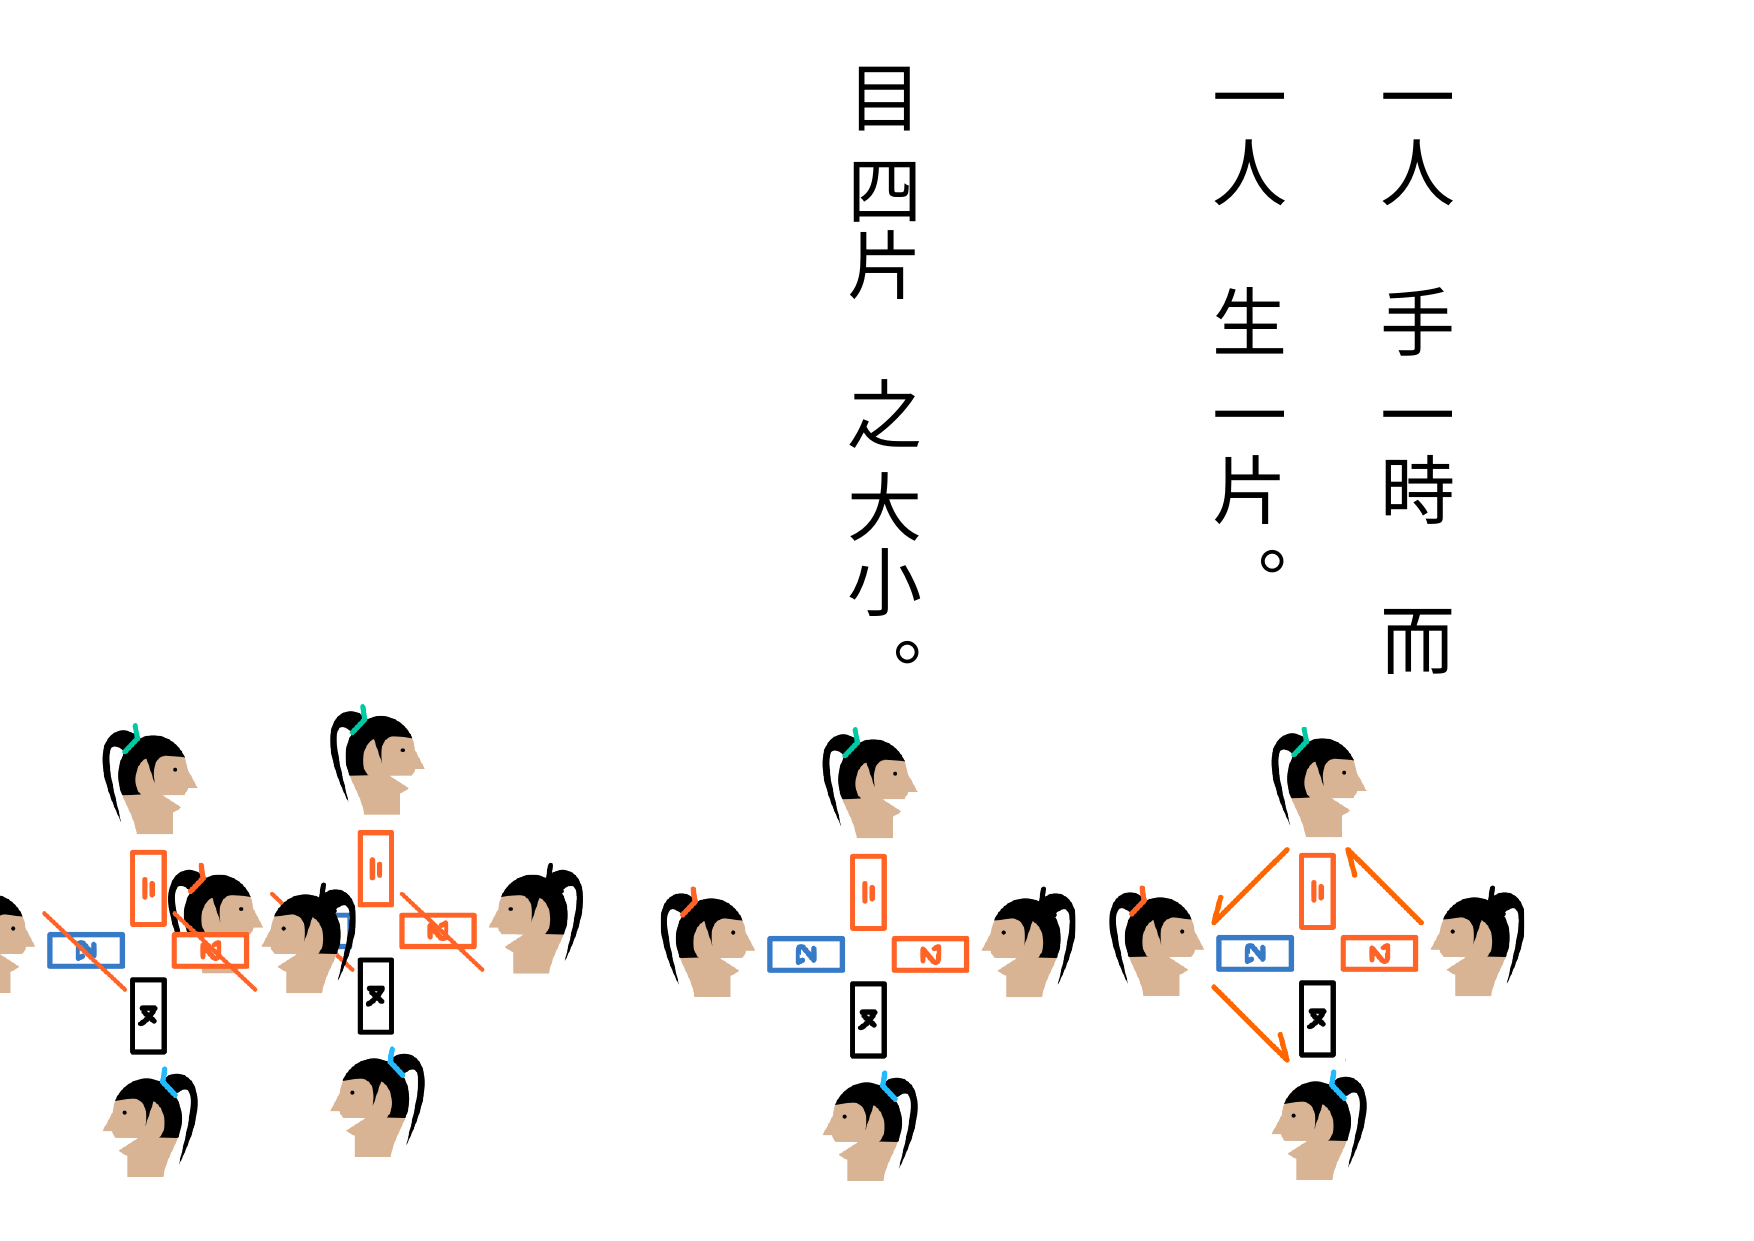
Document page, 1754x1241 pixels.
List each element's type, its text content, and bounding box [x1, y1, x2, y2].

picture [0, 704, 583, 1177]
picture [1109, 727, 1525, 1180]
text 一人 手 一時 而 [1363, 59, 1472, 727]
picture [660, 727, 1076, 1181]
text 目 四片 之 大小 。 [831, 59, 939, 727]
text 一人 生 一片 。 [1195, 59, 1304, 727]
